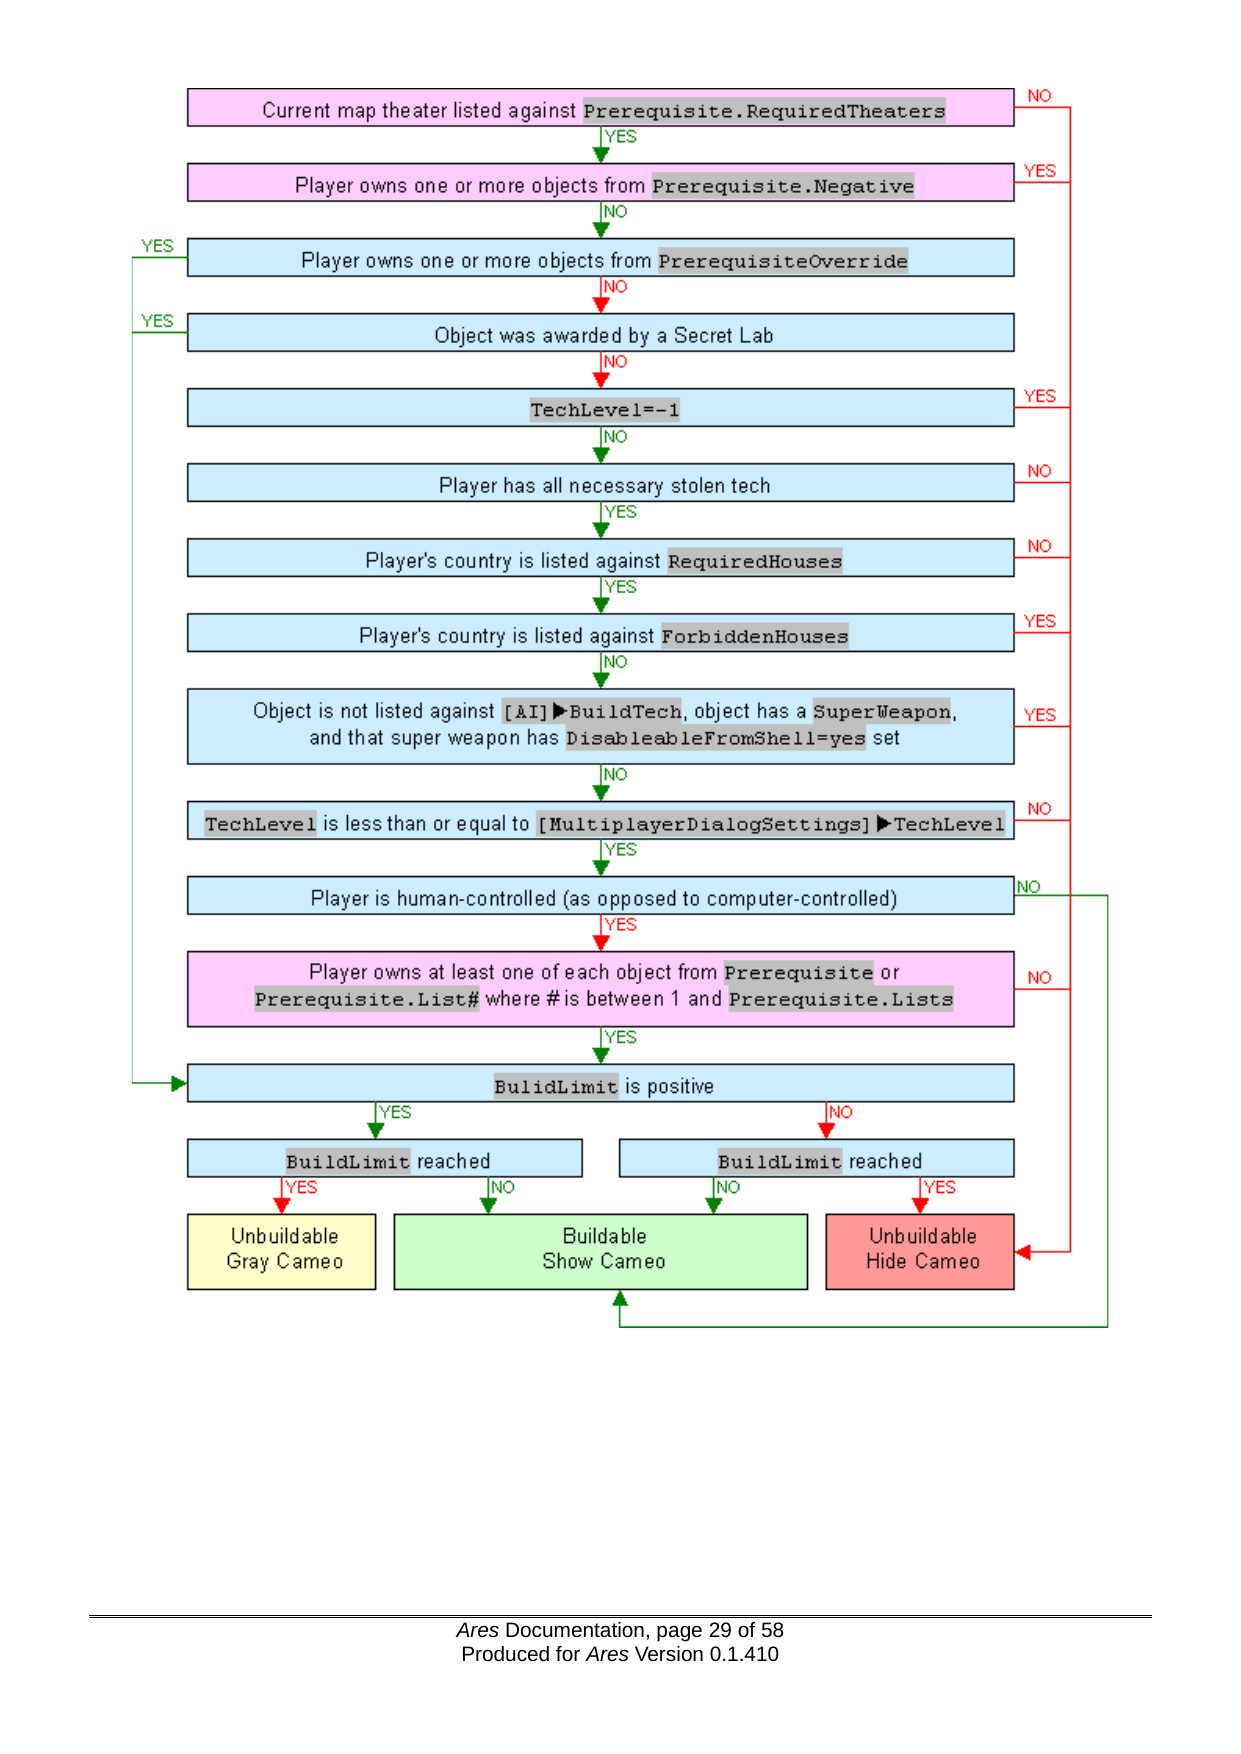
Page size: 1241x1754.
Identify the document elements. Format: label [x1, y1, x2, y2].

picture [131, 88, 1109, 1328]
